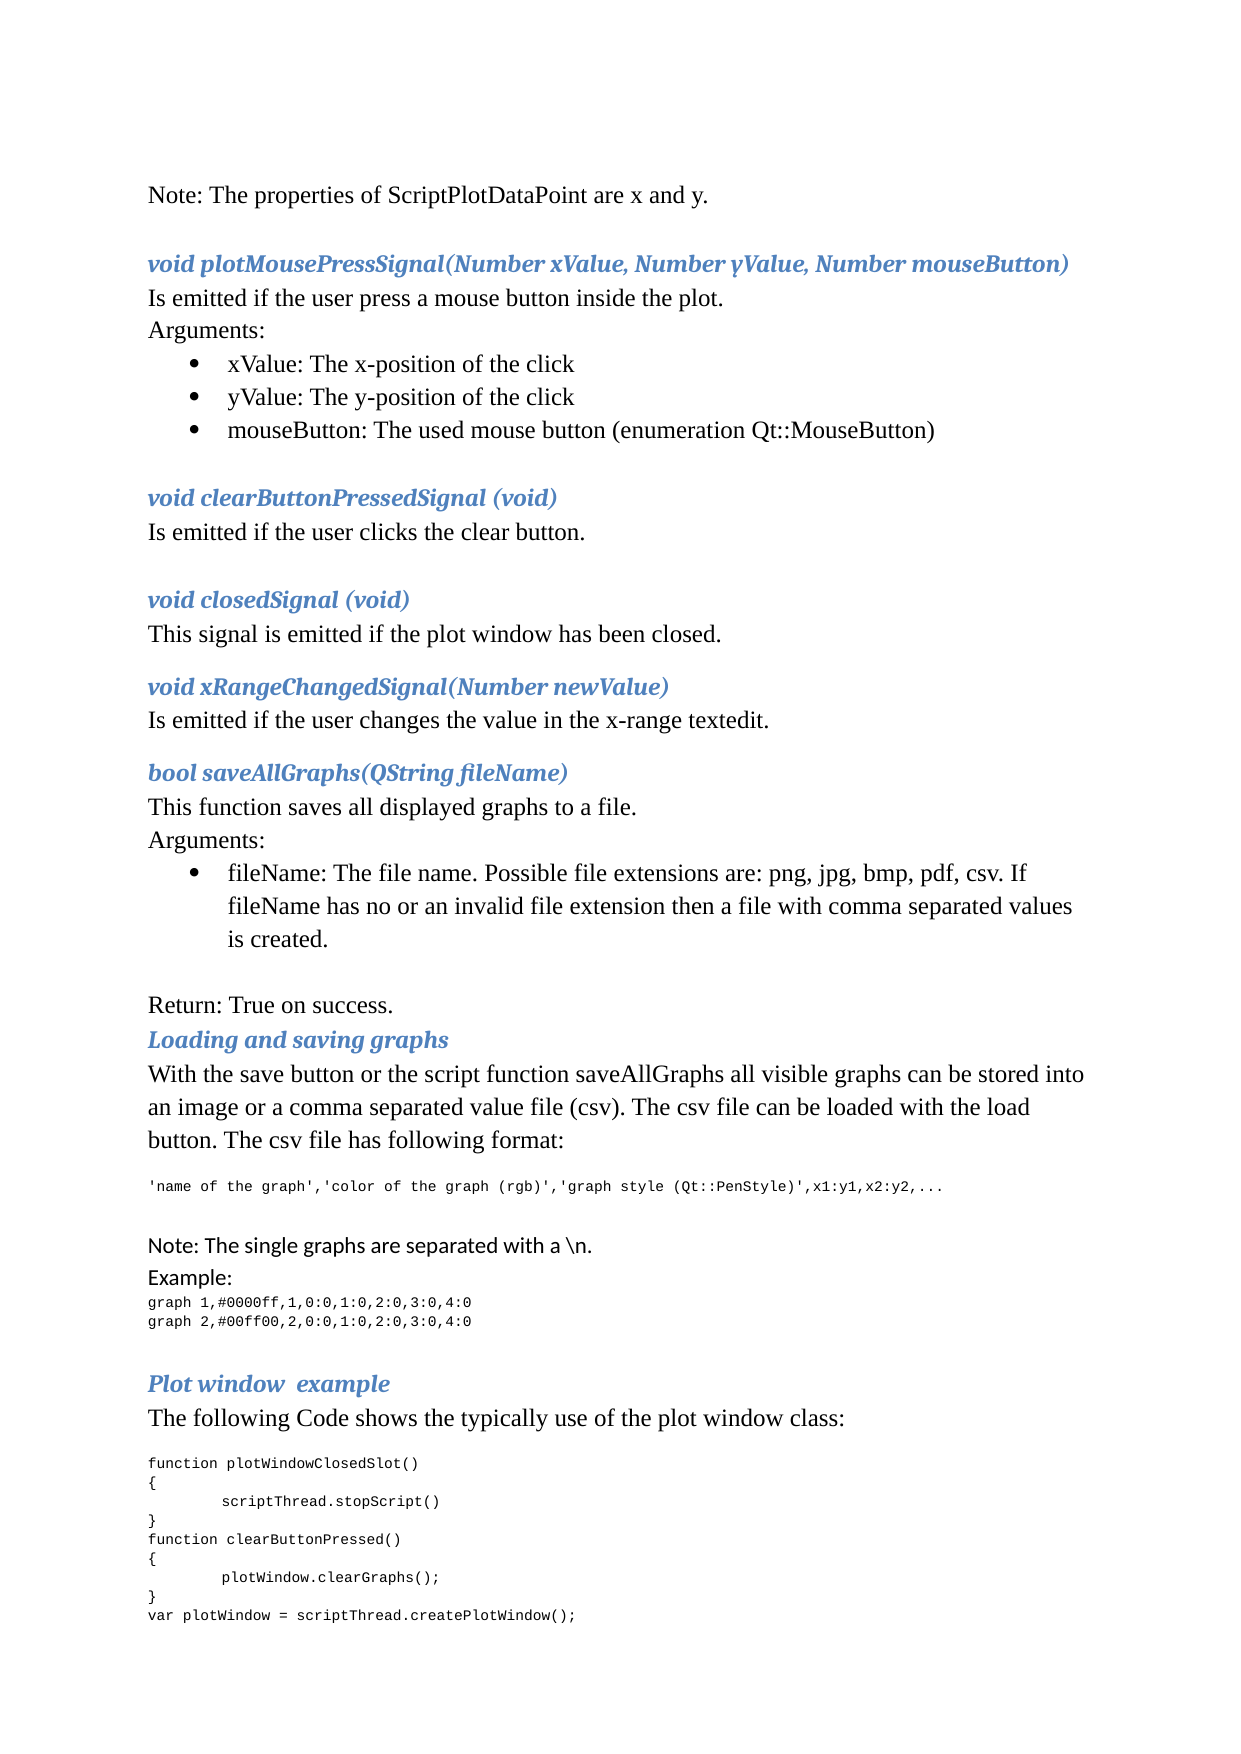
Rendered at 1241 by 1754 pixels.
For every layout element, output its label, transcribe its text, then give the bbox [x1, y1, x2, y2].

text Example: [148, 1263, 1093, 1292]
text } [148, 1589, 1093, 1606]
subtitle Loading and saving graphs [148, 1026, 1093, 1055]
subtitle void clearButtonPressedSignal (void) [148, 484, 1093, 512]
text function plotWindowClosedSlot() [148, 1456, 1093, 1473]
text function clearButtonPressed() [148, 1532, 1093, 1549]
text Note: The single graphs are separated with a \n. [148, 1231, 1093, 1259]
list fileName: The file name. Possible file extensions are: png, jpg, bmp, pdf, csv. If fileName has no or an invalid file extension then a file with comma separated values is created. [190, 858, 1093, 953]
subtitle bool saveAllGraphs(QString fileName) [148, 759, 1093, 788]
list yValue: The y-position of the click [190, 382, 1093, 410]
text plotWindow.clearGraphs(); [148, 1570, 1093, 1587]
subtitle void plotMousePressSignal(Number xValue, Number yValue, Number mouseButton) [148, 249, 1093, 278]
list mouseButton: The used mouse button (enumeration Qt::MouseButton) [190, 415, 1093, 443]
text graph 2,#00ff00,2,0:0,1:0,2:0,3:0,4:0 [148, 1315, 1093, 1331]
text var plotWindow = scriptThread.createPlotWindow(); [148, 1608, 1093, 1625]
text { [148, 1551, 1093, 1568]
text Arguments: [148, 316, 1093, 344]
list Note: The properties of ScriptPlotDataPoint are x and y. [148, 181, 1093, 209]
subtitle void closedSignal (void) [148, 586, 1093, 614]
subtitle Plot window example [148, 1369, 1093, 1398]
text Is emitted if the user changes the value in the x-range textedit. [148, 706, 1093, 734]
text With the save button or the script function saveAllGraphs all visible graphs can be stored into an image or a comma separated value file (csv). The csv file can be loaded with the load button. The csv file has following format: [148, 1059, 1093, 1154]
text graph 1,#0000ff,1,0:0,1:0,2:0,3:0,4:0 [148, 1296, 1093, 1312]
text } [148, 1513, 1093, 1530]
text This signal is emitted if the plot window has been closed. [148, 619, 1093, 647]
text 'name of the graph','color of the graph (rgb)','graph style (Qt::PenStyle)',x1:y1,x2:y2,... [148, 1179, 1093, 1196]
text This function saves all displayed graphs to a file. [148, 792, 1093, 821]
text { [148, 1475, 1093, 1492]
text Arguments: [148, 825, 1093, 854]
list xValue: The x-position of the click [190, 349, 1093, 377]
list Return: True on success. [148, 991, 1093, 1019]
text Is emitted if the user clicks the clear button. [148, 517, 1093, 545]
text The following Code shows the typically use of the plot window class: [148, 1403, 1093, 1431]
text Is emitted if the user press a mouse button inside the plot. [148, 283, 1093, 311]
subtitle void xRangeChangedSignal(Number newValue) [148, 672, 1093, 701]
text scriptThread.stopScript() [148, 1494, 1093, 1511]
